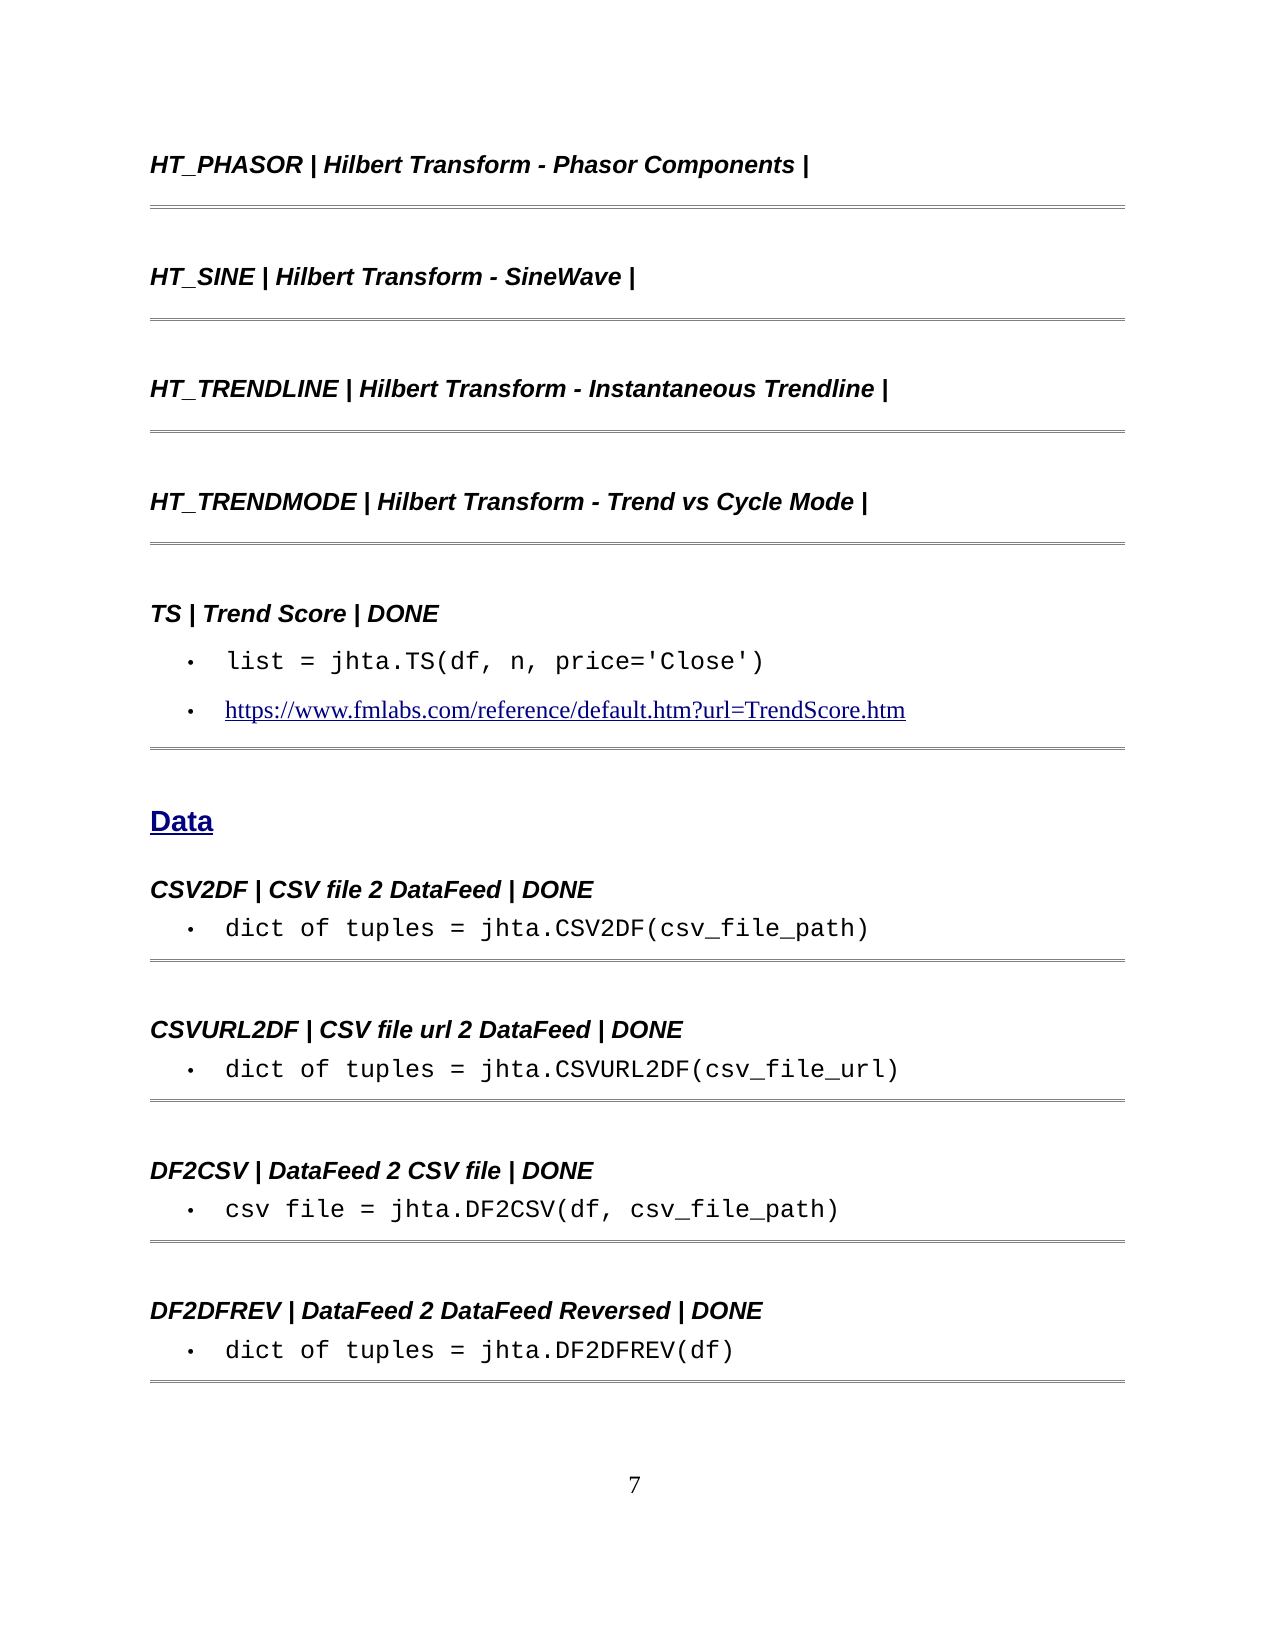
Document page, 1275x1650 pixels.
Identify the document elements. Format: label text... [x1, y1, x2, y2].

list list = jhta.TS(df, n, price='Close') [187, 649, 1125, 677]
subtitle HT_TRENDMODE | Hilbert Transform - Trend vs Cycle Mode | [150, 487, 1125, 515]
subtitle HT_TRENDLINE | Hilbert Transform - Instantaneous Trendline | [150, 374, 1125, 403]
subtitle CSVURL2DF | CSV file url 2 DataFeed | DONE [150, 1015, 1125, 1044]
subtitle Data [150, 804, 1125, 837]
subtitle HT_SINE | Hilbert Transform - SineWave | [150, 262, 1125, 291]
subtitle DF2DFREV | DataFeed 2 DataFeed Reversed | DONE [150, 1296, 1125, 1325]
subtitle HT_PHASOR | Hilbert Transform - Phasor Components | [150, 150, 1125, 178]
subtitle TS | Trend Score | DONE [150, 599, 1125, 627]
list dict of tuples = jhta.CSV2DF(csv_file_path) [187, 916, 1125, 944]
list dict of tuples = jhta.DF2DFREV(df) [187, 1337, 1125, 1366]
list csv file = jhta.DF2CSV(df, csv_file_path) [187, 1197, 1125, 1225]
list dict of tuples = jhta.CSVURL2DF(csv_file_url) [187, 1056, 1125, 1085]
list https://www.fmlabs.com/reference/default.htm?url=TrendScore.htm [187, 695, 1125, 724]
subtitle CSV2DF | CSV file 2 DataFeed | DONE [150, 875, 1125, 903]
subtitle DF2CSV | DataFeed 2 CSV file | DONE [150, 1156, 1125, 1184]
